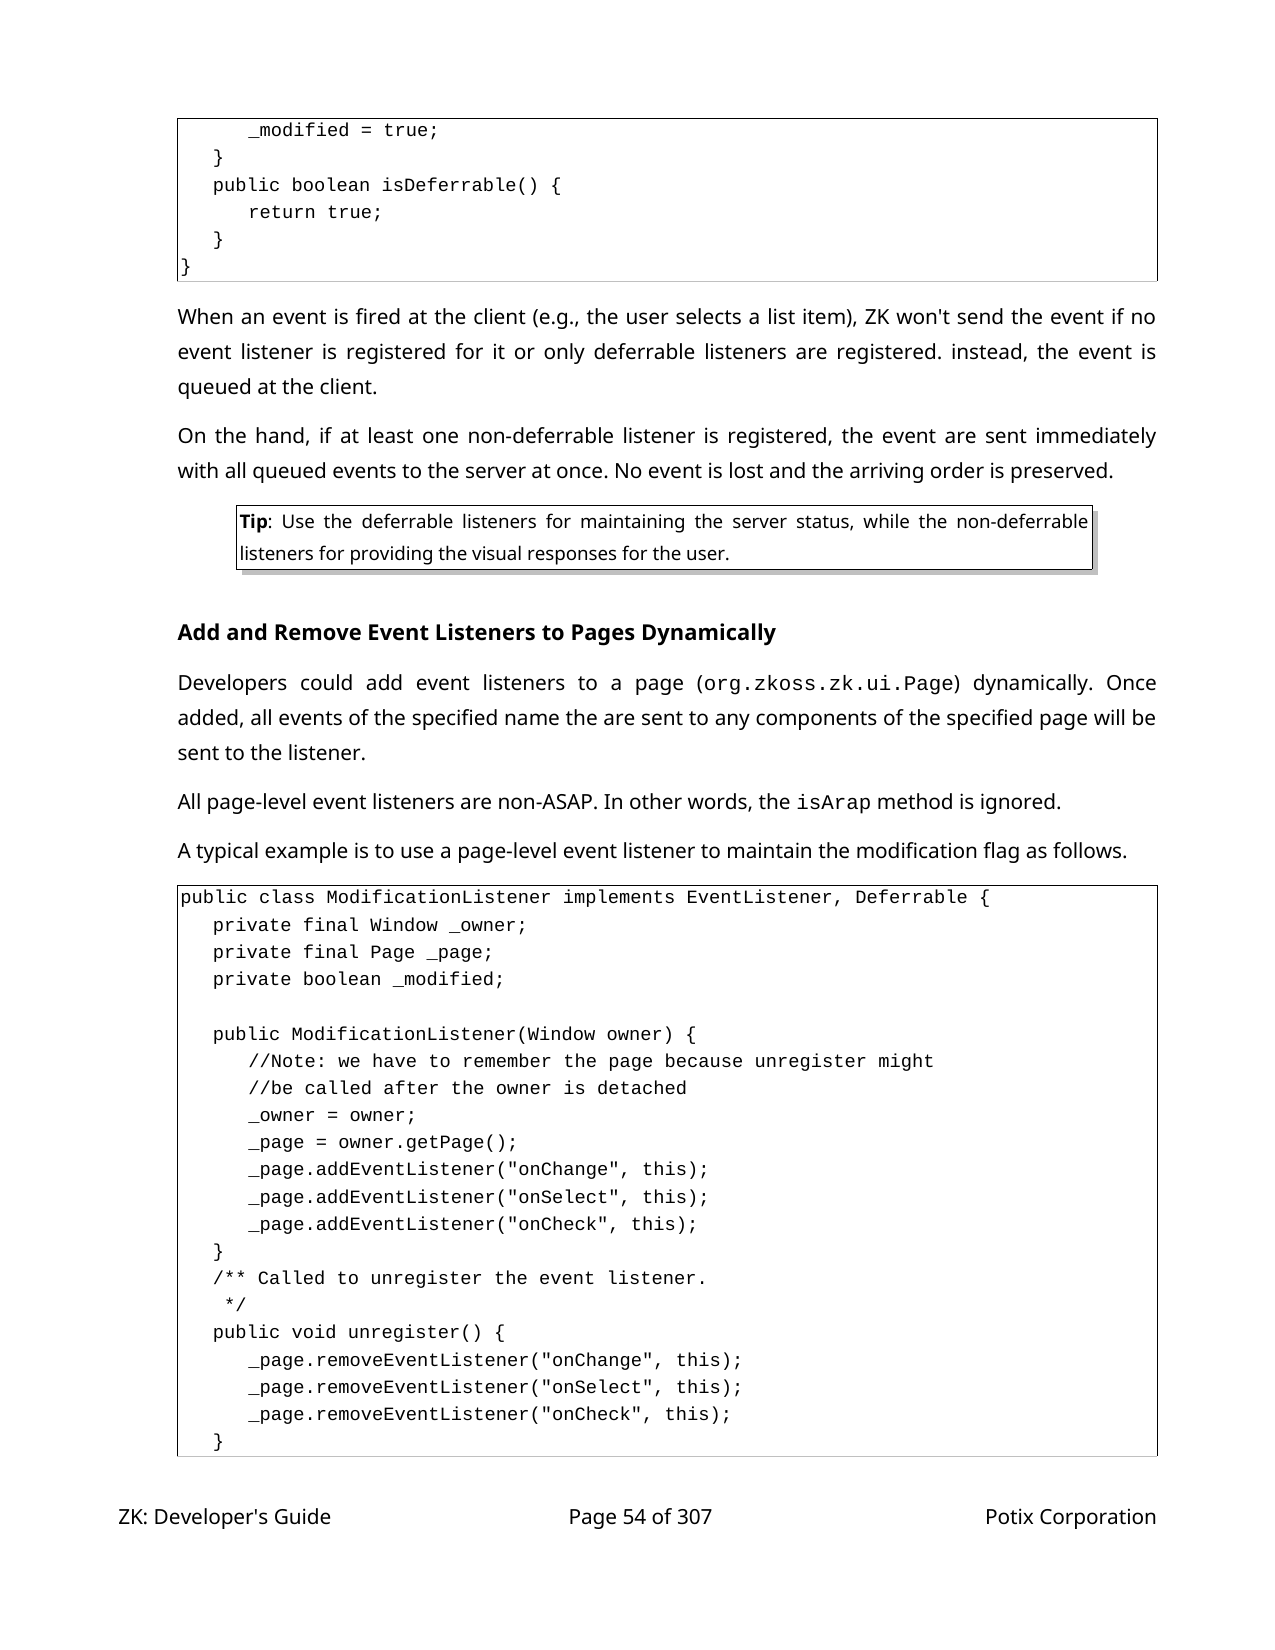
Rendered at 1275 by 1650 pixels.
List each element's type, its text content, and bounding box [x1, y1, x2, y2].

text _owner = owner; [178, 1103, 1157, 1127]
text When an event is fired at the client (e.g., the user selects a list item), ZK won't send the event if no event listener is registered for it or only deferrable listeners are registered. instead, the event is queued at the client. [177, 302, 1157, 401]
text private boolean _modified; [178, 967, 1157, 991]
text } [178, 227, 1157, 251]
text _page.removeEventListener("onCheck", this); [178, 1402, 1157, 1426]
text _modified = true; [178, 119, 1157, 142]
text On the hand, if at least one non-deferrable listener is registered, the event are sent immediately with all queued events to the server at once. No event is lost and the arriving order is preserved. [177, 421, 1157, 485]
text public class ModificationListener implements EventListener, Deferrable { [178, 886, 1157, 910]
text Developers could add event listeners to a page (org.zkoss.zk.ui.Page) dynamically. Once added, all events of the specified name the are sent to any components of the specified page will be sent to the listener. [177, 668, 1157, 767]
text _page.addEventListener("onChange", this); [178, 1157, 1157, 1182]
text _page.removeEventListener("onChange", this); [178, 1348, 1157, 1372]
text public boolean isDeferrable() { [178, 172, 1157, 197]
text //Note: we have to remember the page because unregister might [178, 1048, 1157, 1073]
text public void unregister() { [178, 1320, 1157, 1345]
text } [178, 145, 1157, 169]
text _page.removeEventListener("onSelect", this); [178, 1375, 1157, 1399]
text _page = owner.getPage(); [178, 1130, 1157, 1154]
text /** Called to unregister the event listener. [178, 1266, 1157, 1290]
text _page.addEventListener("onCheck", this); [178, 1212, 1157, 1236]
text } [178, 1239, 1157, 1263]
text //be called after the owner is detached [178, 1076, 1157, 1100]
text A typical example is to use a page-level event listener to maintain the modification flag as follows. [177, 837, 1157, 865]
subtitle Add and Remove Event Listeners to Pages Dynamically [177, 617, 1157, 647]
text } [178, 1429, 1157, 1456]
text } [178, 254, 1157, 281]
text return true; [178, 200, 1157, 224]
text private final Page _page; [178, 940, 1157, 964]
text public ModificationListener(Window owner) { [178, 1021, 1157, 1046]
text All page-level event listeners are non-ASAP. In other words, the isArap method is ignored. [177, 787, 1157, 816]
text */ [178, 1293, 1157, 1317]
text private final Window _owner; [178, 913, 1157, 937]
text _page.addEventListener("onSelect", this); [178, 1184, 1157, 1209]
text Tip: Use the deferrable listeners for maintaining the server status, while the non-deferrable listeners for providing the visual responses for the user. [237, 506, 1092, 569]
